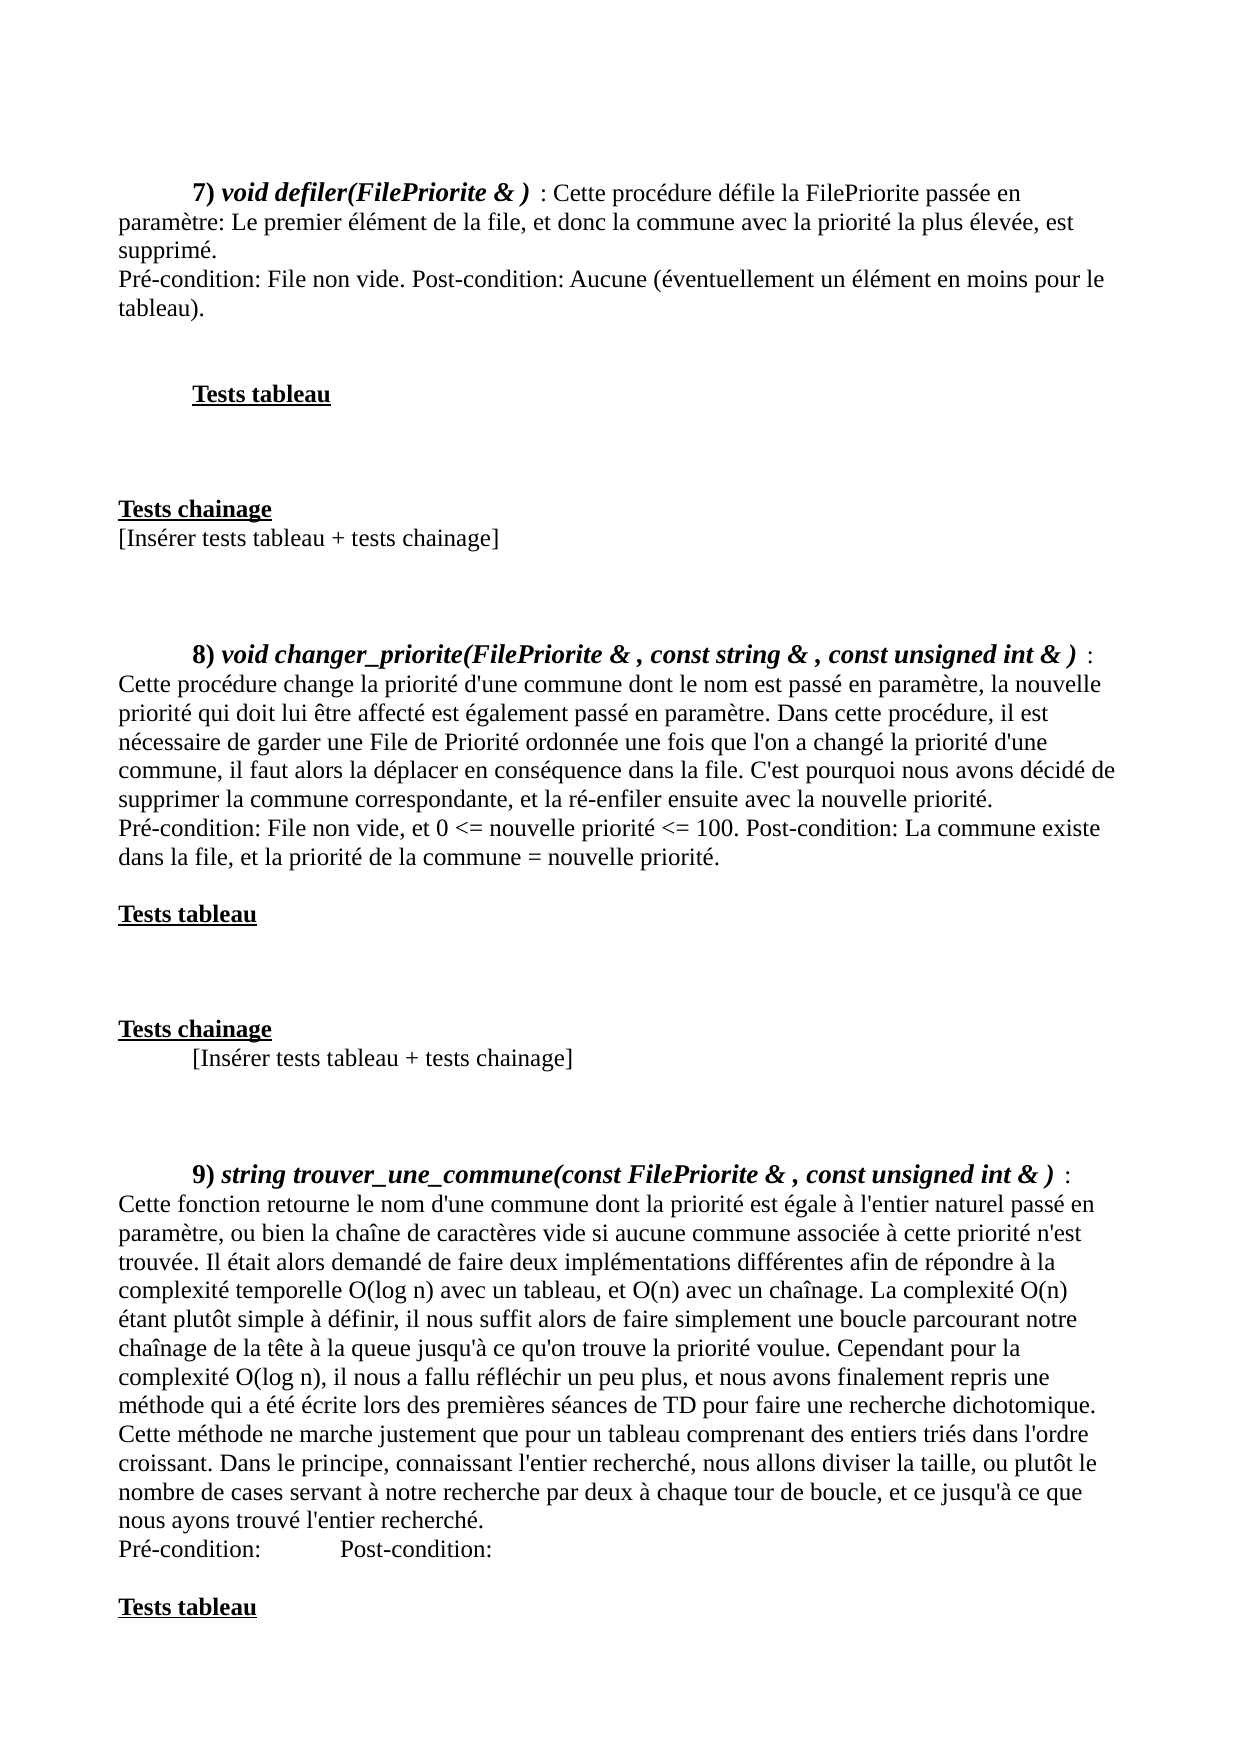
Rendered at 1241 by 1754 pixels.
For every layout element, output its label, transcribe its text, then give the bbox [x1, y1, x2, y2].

text Tests tableau [118, 899, 1122, 928]
text 9) string trouver_une_commune(const FilePriorite & , const unsigned int & ) : Cette fonction retourne le nom d'une commune dont la priorité est égale à l'entier naturel passé en paramètre, ou bien la chaîne de caractères vide si aucune commune associée à cette priorité n'est trouvée. Il était alors demandé de faire deux implémentations différentes afin de répondre à la complexité temporelle O(log n) avec un tableau, et O(n) avec un chaînage. La complexité O(n) étant plutôt simple à définir, il nous suffit alors de faire simplement une boucle parcourant notre chaînage de la tête à la queue jusqu'à ce qu'on trouve la priorité voulue. Cependant pour la complexité O(log n), il nous a fallu réfléchir un peu plus, et nous avons finalement repris une méthode qui a été écrite lors des premières séances de TD pour faire une recherche dichotomique. Cette méthode ne marche justement que pour un tableau comprenant des entiers triés dans l'ordre croissant. Dans le principe, connaissant l'entier recherché, nous allons diviser la taille, ou plutôt le nombre de cases servant à notre recherche par deux à chaque tour de boucle, et ce jusqu'à ce que nous ayons trouvé l'entier recherché. [118, 1158, 1122, 1534]
text Pré-condition: Post-condition: [118, 1534, 1122, 1563]
text Tests chainage [118, 1014, 1122, 1043]
text [Insérer tests tableau + tests chainage] [118, 1043, 1122, 1072]
text 7) void defiler(FilePriorite & ) : Cette procédure défile la FilePriorite passée en paramètre: Le premier élément de la file, et donc la commune avec la priorité la plus élevée, est supprimé. [118, 176, 1122, 264]
text [Insérer tests tableau + tests chainage] [118, 523, 1122, 552]
text Tests tableau [118, 379, 1122, 408]
text 8) void changer_priorite(FilePriorite & , const string & , const unsigned int & ) : Cette procédure change la priorité d'une commune dont le nom est passé en paramètre, la nouvelle priorité qui doit lui être affecté est également passé en paramètre. Dans cette procédure, il est nécessaire de garder une File de Priorité ordonnée une fois que l'on a changé la priorité d'une commune, il faut alors la déplacer en conséquence dans la file. C'est pourquoi nous avons décidé de supprimer la commune correspondante, et la ré-enfiler ensuite avec la nouvelle priorité. [118, 638, 1122, 813]
text Tests chainage [118, 494, 1122, 523]
text Pré-condition: File non vide. Post-condition: Aucune (éventuellement un élément en moins pour le tableau). [118, 264, 1122, 322]
text Tests tableau [118, 1592, 1122, 1620]
text Pré-condition: File non vide, et 0 <= nouvelle priorité <= 100. Post-condition: La commune existe dans la file, et la priorité de la commune = nouvelle priorité. [118, 813, 1122, 870]
